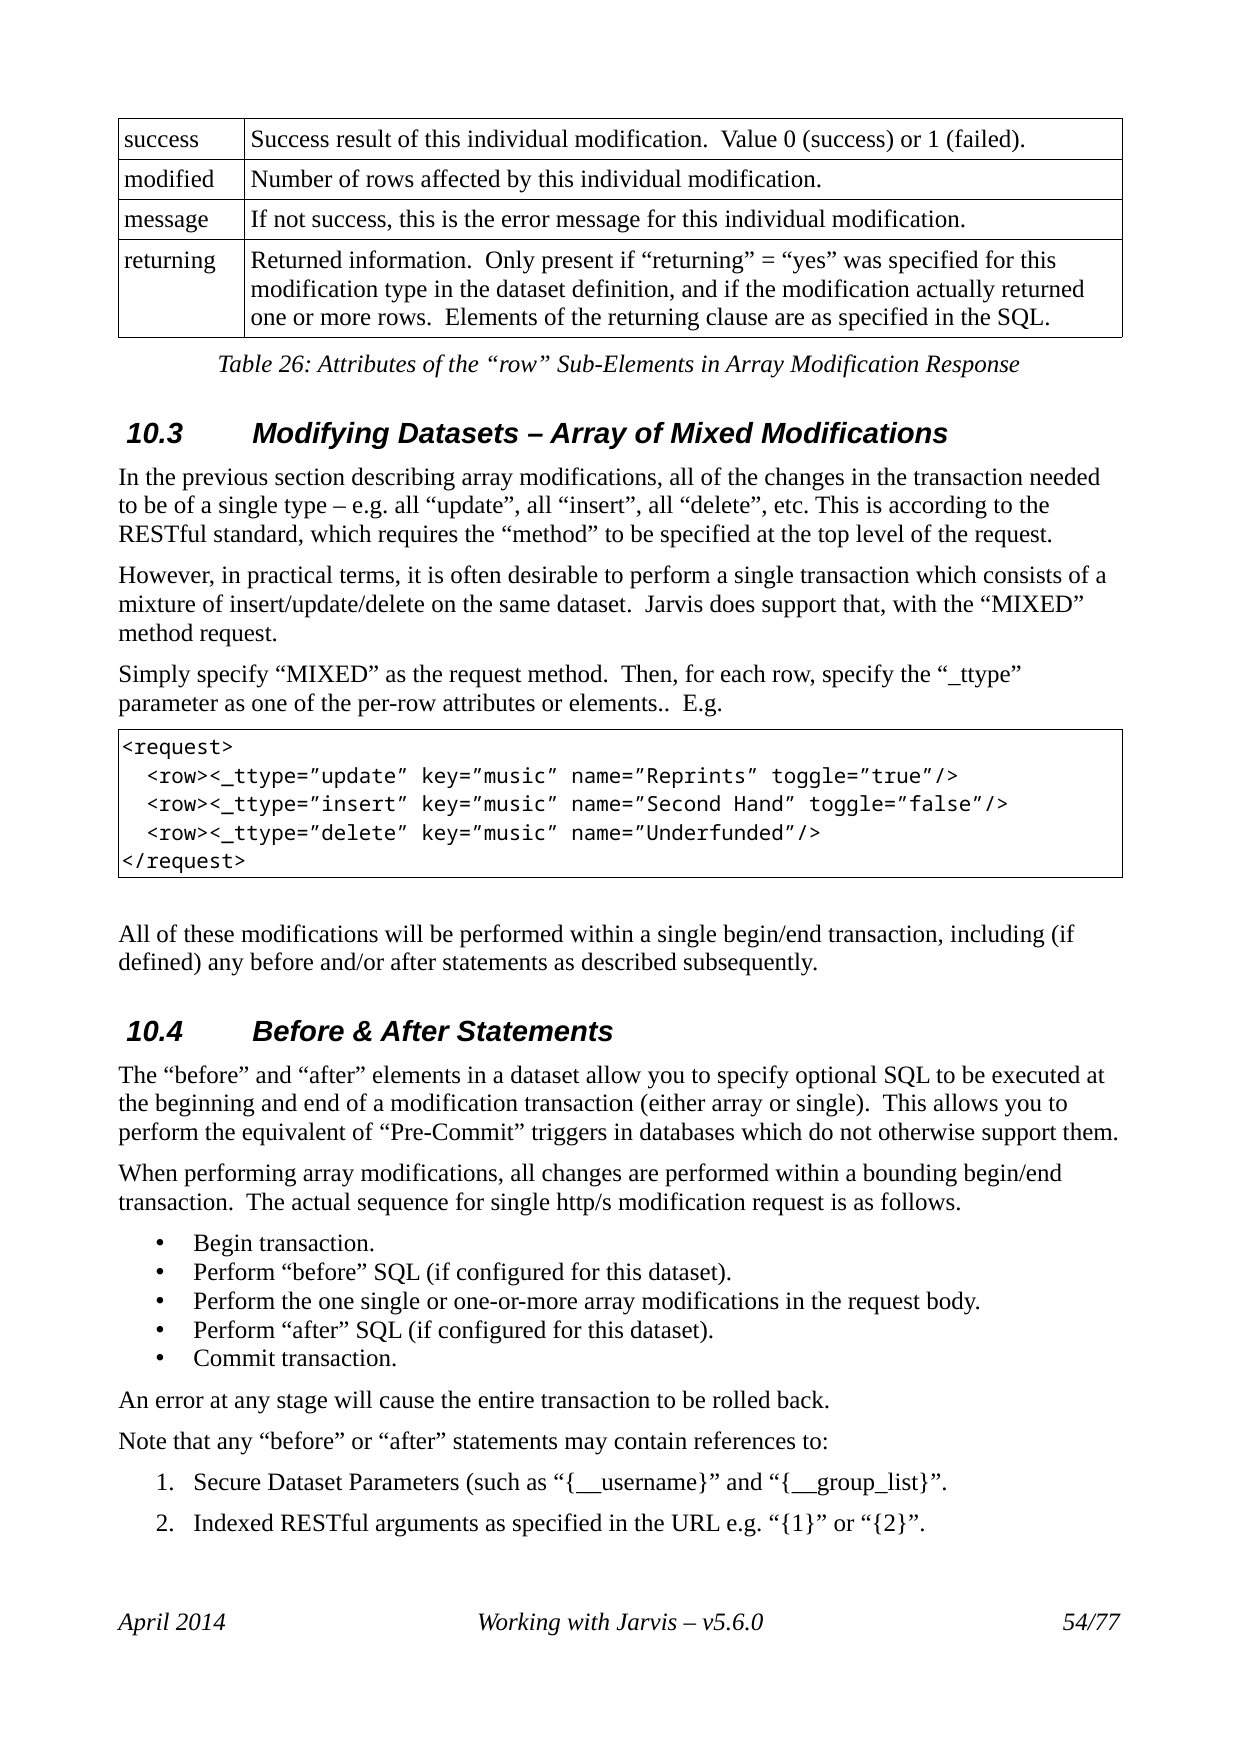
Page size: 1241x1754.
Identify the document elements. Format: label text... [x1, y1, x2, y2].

list Begin transaction. [156, 1228, 1122, 1257]
text All of these modifications will be performed within a single begin/end transaction, including (if defined) any before and/or after statements as described subsequently. [118, 919, 1122, 976]
text When performing array modifications, all changes are performed within a bounding begin/end transaction. The actual sequence for single http/s modification request is as follows. [118, 1158, 1122, 1216]
text Simply specify “MIXED” as the request method. Then, for each row, specify the “_ttype” parameter as one of the per-row attributes or elements.. E.g. [118, 659, 1122, 717]
text <row><_ttype=”insert” key=”music” name=”Second Hand” toggle=”false”/> [119, 786, 1122, 814]
list Perform “before” SQL (if configured for this dataset). [156, 1257, 1122, 1286]
text The “before” and “after” elements in a dataset allow you to specify optional SQL to be executed at the beginning and end of a modification transaction (either array or single). This allows you to perform the equivalent of “Pre-Commit” triggers in databases which do not otherwise support them. [118, 1060, 1122, 1146]
text An error at any stage will cause the entire transaction to be rolled back. [118, 1385, 1122, 1413]
subtitle Modifying Datasets – Array of Mixed Modifications [118, 416, 1122, 449]
table_cell message [119, 200, 244, 239]
table_cell If not success, this is the error message for this individual modification. [245, 200, 1122, 239]
subtitle Before & After Statements [118, 1014, 1122, 1047]
list Indexed RESTful arguments as specified in the URL e.g. “{1}” or “{2}”. [156, 1508, 1122, 1537]
text <row><_ttype=”update” key=”music” name=”Reprints” toggle=”true”/> [119, 758, 1122, 786]
table_cell returning [119, 240, 244, 337]
table_cell Success result of this individual modification. Value 0 (success) or 1 (failed). [245, 119, 1122, 158]
table_cell modified [119, 160, 244, 199]
text <row><_ttype=”delete” key=”music” name=”Underfunded”/> [119, 814, 1122, 843]
text <request> [119, 730, 1122, 758]
table_cell Returned information. Only present if “returning” = “yes” was specified for this modification type in the dataset definition, and if the modification actually returned one or more rows. Elements of the returning clause are as specified in the SQL. [245, 240, 1122, 337]
list Perform the one single or one-or-more array modifications in the request body. [156, 1286, 1122, 1315]
text Table 26: Attributes of the “row” Sub-Elements in Array Modification Response [118, 349, 1122, 378]
text In the previous section describing array modifications, all of the changes in the transaction needed to be of a single type – e.g. all “update”, all “insert”, all “delete”, etc. This is according to the RESTful standard, which requires the “method” to be specified at the top level of the request. [118, 462, 1122, 548]
list Secure Dataset Parameters (such as “{__username}” and “{__group_list}”. [156, 1467, 1122, 1496]
list Perform “after” SQL (if configured for this dataset). [156, 1315, 1122, 1343]
text However, in practical terms, it is often desirable to perform a single transaction which consists of a mixture of insert/update/delete on the same dataset. Jarvis does support that, with the “MIXED” method request. [118, 561, 1122, 647]
table_cell Number of rows affected by this individual modification. [245, 160, 1122, 199]
table_cell success [119, 119, 244, 158]
text Note that any “before” or “after” statements may contain references to: [118, 1426, 1122, 1455]
text </request> [119, 843, 1122, 877]
list Commit transaction. [156, 1343, 1122, 1372]
